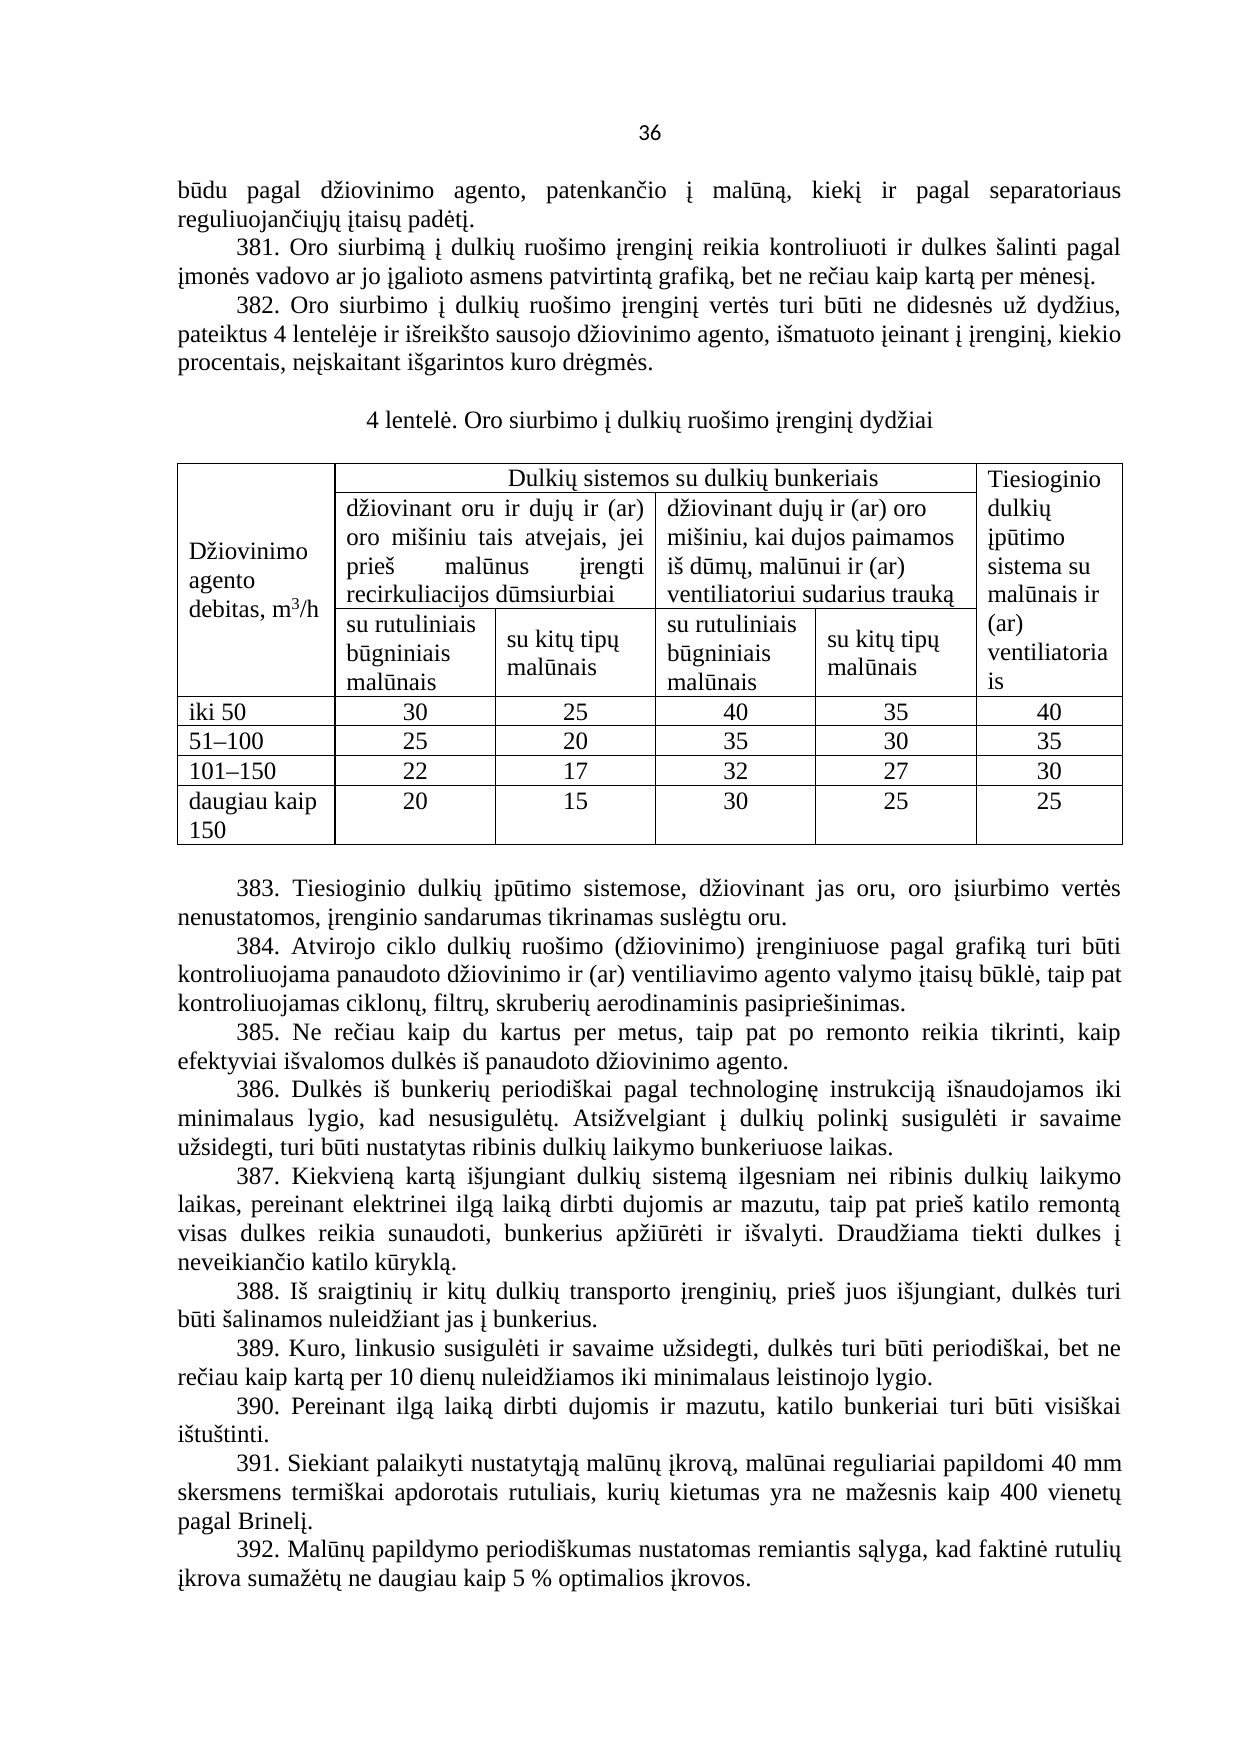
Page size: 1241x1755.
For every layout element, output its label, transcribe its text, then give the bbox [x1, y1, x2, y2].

table_cell 40 [977, 697, 1122, 725]
table_cell 25 [816, 786, 976, 843]
table_header Dulkių sistemos su dulkių bunkeriais [336, 464, 976, 492]
table_cell 17 [496, 756, 655, 785]
table_cell 30 [977, 756, 1122, 785]
table_cell 35 [977, 726, 1122, 755]
text 381. Oro siurbimą į dulkių ruošimo įrenginį reikia kontroliuoti ir dulkes šalinti pagal įmonės vadovo ar jo įgalioto asmens patvirtintą grafiką, bet ne rečiau kaip kartą per mėnesį. [177, 232, 1122, 290]
table_cell 101–150 [178, 756, 334, 785]
text 383. Tiesioginio dulkių įpūtimo sistemose, džiovinant jas oru, oro įsiurbimo vertės nenustatomos, įrenginio sandarumas tikrinamas suslėgtu oru. [177, 873, 1122, 931]
table_cell 51–100 [178, 726, 334, 755]
text 390. Pereinant ilgą laiką dirbti dujomis ir mazutu, katilo bunkeriai turi būti visiškai ištuštinti. [177, 1391, 1122, 1448]
text 387. Kiekvieną kartą išjungiant dulkių sistemą ilgesniam nei ribinis dulkių laikymo laikas, pereinant elektrinei ilgą laiką dirbti dujomis ar mazutu, taip pat prieš katilo remontą visas dulkes reikia sunaudoti, bunkerius apžiūrėti ir išvalyti. Draudžiama tiekti dulkes į neveikiančio katilo kūryklą. [177, 1161, 1122, 1276]
text 392. Malūnų papildymo periodiškumas nustatomas remiantis sąlyga, kad faktinė rutulių įkrova sumažėtų ne daugiau kaip 5 % optimalios įkrovos. [177, 1534, 1122, 1592]
table_cell 32 [656, 756, 815, 785]
text 388. Iš sraigtinių ir kitų dulkių transporto įrenginių, prieš juos išjungiant, dulkės turi būti šalinamos nuleidžiant jas į bunkerius. [177, 1276, 1122, 1333]
table_cell su rutuliniais būgniniais malūnais [656, 609, 815, 696]
table_cell 40 [656, 697, 815, 725]
table_cell 15 [496, 786, 655, 843]
table_cell džiovinant dujų ir (ar) oro mišiniu, kai dujos paimamos iš dūmų, malūnui ir (ar) ventiliatoriui sudarius trauką [656, 493, 976, 608]
table_cell 20 [496, 726, 655, 755]
table_cell 30 [816, 726, 976, 755]
table_cell džiovinant oru ir dujų ir (ar) oro mišiniu tais atvejais, jei prieš malūnus įrengti recirkuliacijos dūmsiurbiai [336, 493, 655, 608]
table_cell 30 [336, 697, 495, 725]
table_header Džiovinimo agento debitas, m3/h [178, 464, 334, 696]
text 385. Ne rečiau kaip du kartus per metus, taip pat po remonto reikia tikrinti, kaip efektyviai išvalomos dulkės iš panaudoto džiovinimo agento. [177, 1017, 1122, 1074]
table_cell 35 [816, 697, 976, 725]
table_cell 25 [336, 726, 495, 755]
table_cell iki 50 [178, 697, 334, 725]
text būdu pagal džiovinimo agento, patenkančio į malūną, kiekį ir pagal separatoriaus reguliuojančiųjų įtaisų padėtį. [177, 175, 1122, 232]
text 4 lentelė. Oro siurbimo į dulkių ruošimo įrenginį dydžiai [177, 405, 1122, 434]
table_cell 20 [336, 786, 495, 843]
table_cell daugiau kaip 150 [178, 786, 334, 843]
table_cell su kitų tipų malūnais [496, 609, 655, 696]
text 382. Oro siurbimo į dulkių ruošimo įrenginį vertės turi būti ne didesnės už dydžius, pateiktus 4 lentelėje ir išreikšto sausojo džiovinimo agento, išmatuoto įeinant į įrenginį, kiekio procentais, neįskaitant išgarintos kuro drėgmės. [177, 290, 1122, 376]
table_cell 35 [656, 726, 815, 755]
table_cell su rutuliniais būgniniais malūnais [336, 609, 495, 696]
text 391. Siekiant palaikyti nustatytąją malūnų įkrovą, malūnai reguliariai papildomi 40 mm skersmens termiškai apdorotais rutuliais, kurių kietumas yra ne mažesnis kaip 400 vienetų pagal Brinelį. [177, 1448, 1122, 1534]
table_cell 22 [336, 756, 495, 785]
text 384. Atvirojo ciklo dulkių ruošimo (džiovinimo) įrenginiuose pagal grafiką turi būti kontroliuojama panaudoto džiovinimo ir (ar) ventiliavimo agento valymo įtaisų būklė, taip pat kontroliuojamas ciklonų, filtrų, skruberių aerodinaminis pasipriešinimas. [177, 931, 1122, 1017]
table_header Tiesioginio dulkių įpūtimo sistema su malūnais ir (ar) ventiliatoriais [977, 464, 1122, 696]
table_cell 30 [656, 786, 815, 843]
table_cell su kitų tipų malūnais [816, 609, 976, 696]
table_cell 25 [496, 697, 655, 725]
table_cell 25 [977, 786, 1122, 843]
text 389. Kuro, linkusio susigulėti ir savaime užsidegti, dulkės turi būti periodiškai, bet ne rečiau kaip kartą per 10 dienų nuleidžiamos iki minimalaus leistinojo lygio. [177, 1333, 1122, 1391]
text 386. Dulkės iš bunkerių periodiškai pagal technologinę instrukciją išnaudojamos iki minimalaus lygio, kad nesusigulėtų. Atsižvelgiant į dulkių polinkį susigulėti ir savaime užsidegti, turi būti nustatytas ribinis dulkių laikymo bunkeriuose laikas. [177, 1074, 1122, 1161]
table_cell 27 [816, 756, 976, 785]
